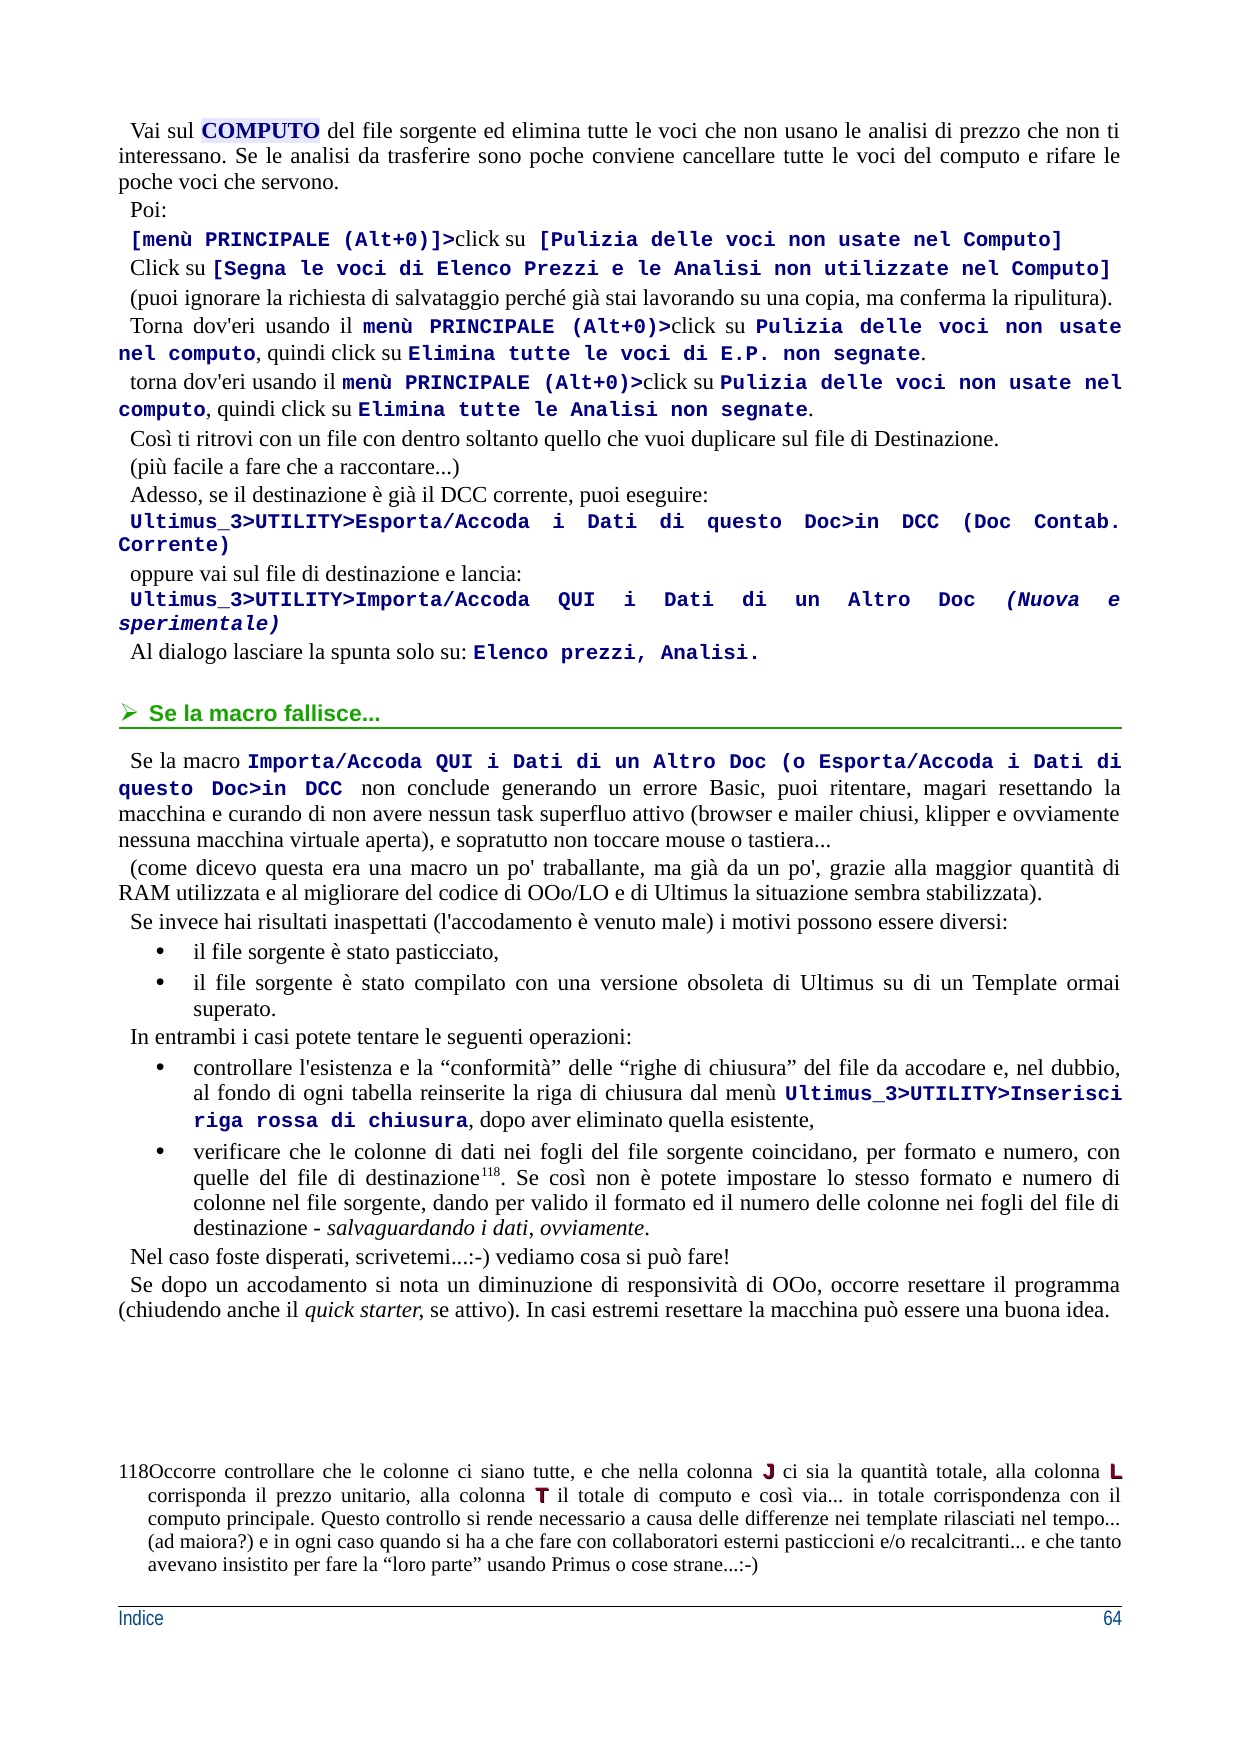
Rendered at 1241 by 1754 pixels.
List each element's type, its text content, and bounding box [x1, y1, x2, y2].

list controllare l'esistenza e la “conformità” delle “righe di chiusura” del file da accodare e, nel dubbio, al fondo di ogni tabella reinserite la riga di chiusura dal menù Ultimus_3>UTILITY>Inserisci riga rossa di chiusura, dopo aver eliminato quella esistente, [156, 1052, 1122, 1134]
text (puoi ignorare la richiesta di salvataggio perché già stai lavorando su una copia, ma conferma la ripulitura). [118, 285, 1122, 310]
list Occorre controllare che le colonne ci siano tutte, e che nella colonna J ci sia la quantità totale, alla colonna L corrisponda il prezzo unitario, alla colonna T il totale di computo e così via... in totale corrispondenza con il computo principale. Questo controllo si rende necessario a causa delle differenze nei template rilasciati nel tempo... (ad maiora?) e in ogni caso quando si ha a che fare con collaboratori esterni pasticcioni e/o recalcitranti... e che tanto avevano insistito per fare la “loro parte” usando Primus o cose strane...:-) [118, 1460, 1122, 1576]
text oppure vai sul file di destinazione e lancia: [118, 561, 1122, 586]
text Ultimus_3>UTILITY>Esporta/Accoda i Dati di questo Doc>in DCC (Doc Contab. Corrente) [118, 511, 1122, 558]
text Nel caso foste disperati, scrivetemi...:-) vediamo cosa si può fare! [118, 1244, 1122, 1269]
text torna dov'eri usando il menù PRINCIPALE (Alt+0)>click su Pulizia delle voci non usate nel computo, quindi click su Elimina tutte le Analisi non segnate. [118, 369, 1122, 423]
text Torna dov'eri usando il menù PRINCIPALE (Alt+0)>click su Pulizia delle voci non usate nel computo, quindi click su Elimina tutte le voci di E.P. non segnate. [118, 313, 1122, 366]
text Adesso, se il destinazione è già il DCC corrente, puoi eseguire: [118, 482, 1122, 508]
text Ultimus_3>UTILITY>Importa/Accoda QUI i Dati di un Altro Doc (Nuova e sperimentale) [118, 589, 1122, 636]
text (come dicevo questa era una macro un po' traballante, ma già da un po', grazie alla maggior quantità di RAM utilizzata e al migliorare del codice di OOo/LO e di Ultimus la situazione sembra stabilizzata). [118, 855, 1122, 906]
text (più facile a fare che a raccontare...) [118, 454, 1122, 479]
text Click su [Segna le voci di Elenco Prezzi e le Analisi non utilizzate nel Computo] [118, 255, 1122, 282]
list il file sorgente è stato pasticciato, [156, 937, 1122, 965]
text Se invece hai risultati inaspettati (l'accodamento è venuto male) i motivi possono essere diversi: [118, 909, 1122, 934]
text Al dialogo lasciare la spunta solo su: Elenco prezzi, Analisi. [118, 639, 1122, 666]
list il file sorgente è stato compilato con una versione obsoleta di Ultimus su di un Template ormai superato. [156, 968, 1122, 1021]
text Poi: [118, 197, 1122, 223]
text Vai sul COMPUTO del file sorgente ed elimina tutte le voci che non usano le analisi di prezzo che non ti interessano. Se le analisi da trasferire sono poche conviene cancellare tutte le voci del computo e rifare le poche voci che servono. [118, 118, 1122, 194]
text Così ti ritrovi con un file con dentro soltanto quello che vuoi duplicare sul file di Destinazione. [118, 426, 1122, 451]
text [menù PRINCIPALE (Alt+0)]>click su [Pulizia delle voci non usate nel Computo] [118, 226, 1122, 252]
subtitle Se la macro fallisce... [119, 701, 1122, 727]
list verificare che le colonne di dati nei fogli del file sorgente coincidano, per formato e numero, con quelle del file di destinazione. Se così non è potete impostare lo stesso formato e numero di colonne nel file sorgente, dando per valido il formato ed il numero delle colonne nei fogli del file di destinazione - salvaguardando i dati, ovviamente. [156, 1137, 1122, 1241]
text In entrambi i casi potete tentare le seguenti operazioni: [118, 1024, 1122, 1049]
text Se la macro Importa/Accoda QUI i Dati di un Altro Doc (o Esporta/Accoda i Dati di questo Doc>in DCC non conclude generando un errore Basic, puoi ritentare, magari resettando la macchina e curando di non avere nessun task superfluo attivo (browser e mailer chiusi, klipper e ovviamente nessuna macchina virtuale aperta), e sopratutto non toccare mouse o tastiera... [118, 748, 1122, 852]
text Se dopo un accodamento si nota un diminuzione di responsività di OOo, occorre resettare il programma (chiudendo anche il quick starter, se attivo). In casi estremi resettare la macchina può essere una buona idea. [118, 1272, 1122, 1323]
